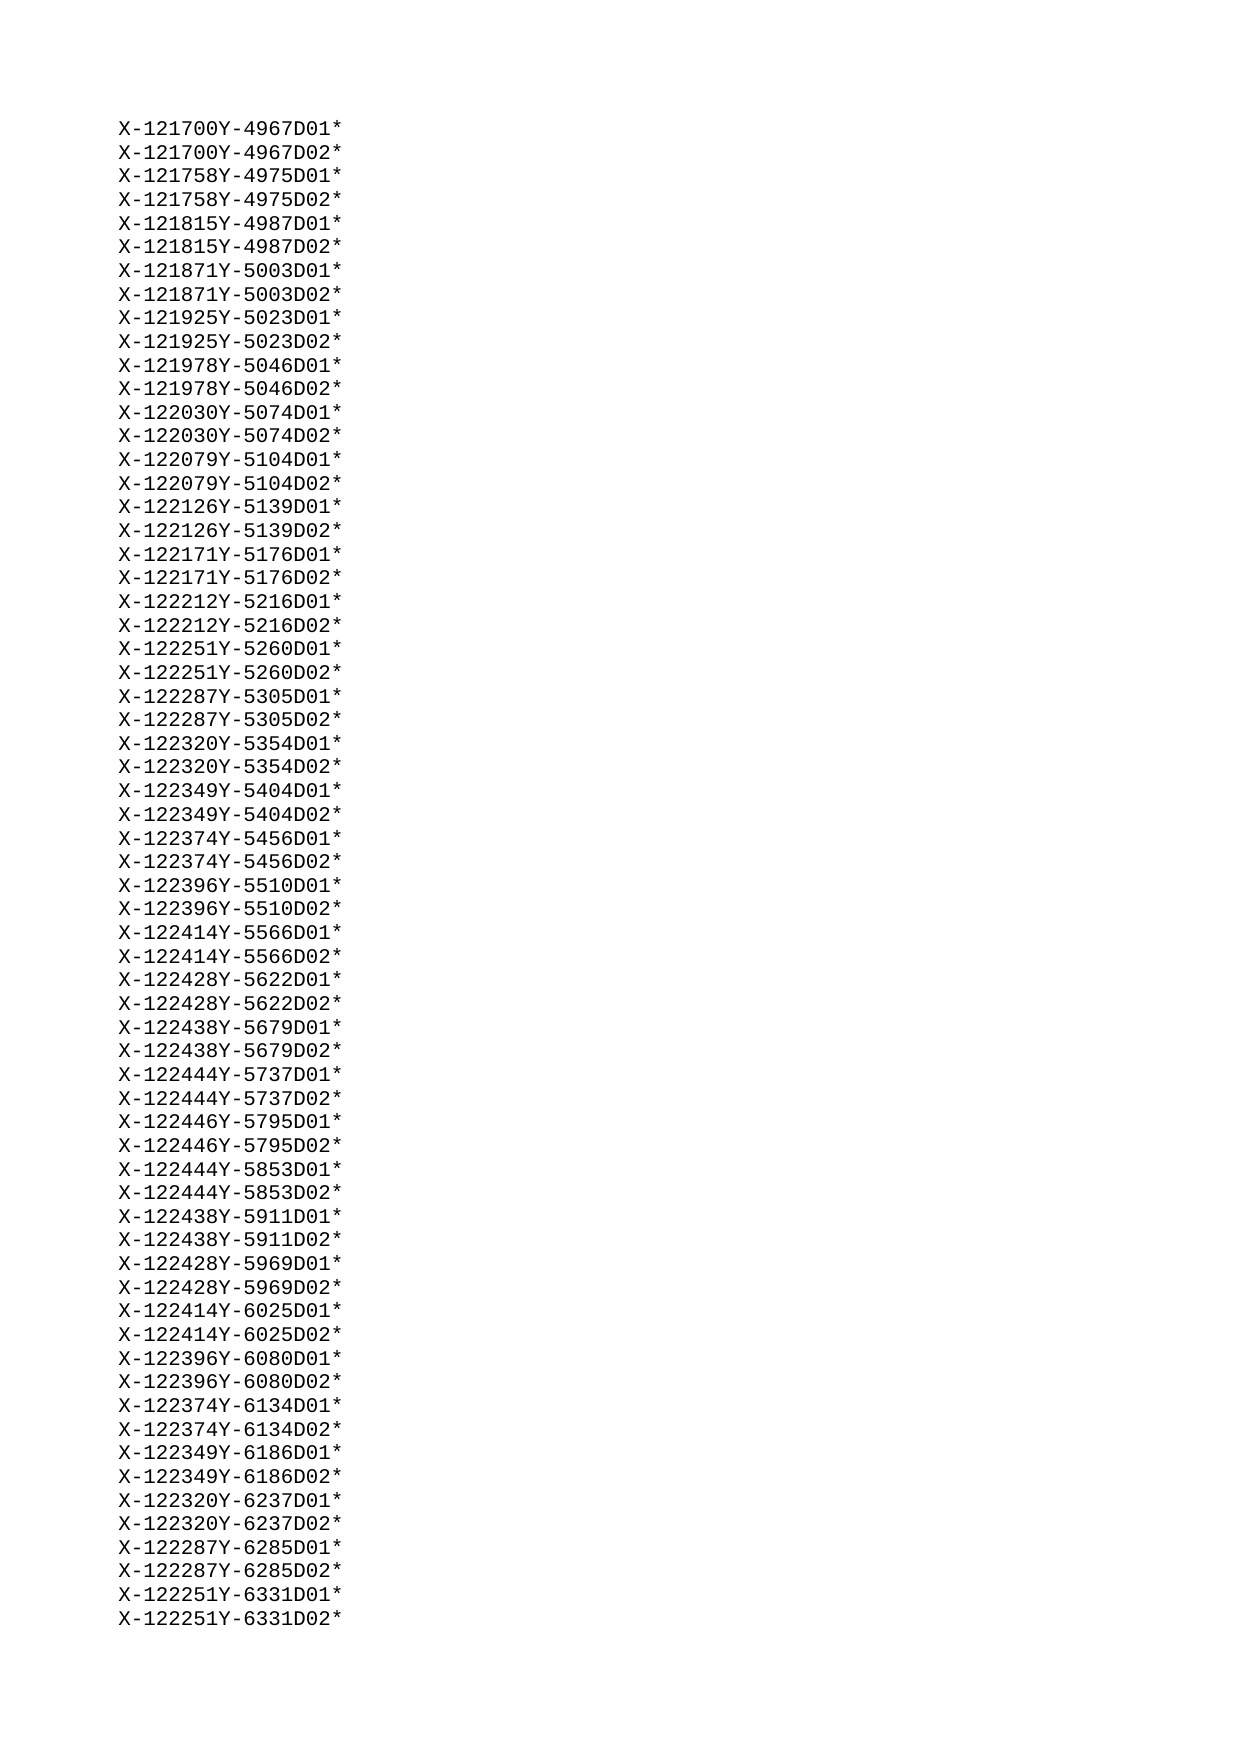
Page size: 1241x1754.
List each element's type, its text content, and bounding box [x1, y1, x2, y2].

text X-122414Y-6025D02* [118, 1324, 1122, 1348]
text X-121758Y-4975D02* [118, 189, 1122, 213]
text X-122428Y-5969D02* [118, 1277, 1122, 1300]
text X-122171Y-5176D02* [118, 567, 1122, 591]
text X-122444Y-5853D02* [118, 1182, 1122, 1206]
text X-122396Y-5510D01* [118, 875, 1122, 898]
text X-122320Y-6237D01* [118, 1489, 1122, 1513]
text X-122079Y-5104D02* [118, 473, 1122, 496]
text X-122126Y-5139D01* [118, 496, 1122, 520]
text X-122446Y-5795D01* [118, 1111, 1122, 1135]
text X-122374Y-5456D02* [118, 851, 1122, 875]
text X-121978Y-5046D01* [118, 354, 1122, 378]
text X-122349Y-6186D01* [118, 1442, 1122, 1466]
text X-122349Y-5404D02* [118, 804, 1122, 827]
text X-122251Y-5260D02* [118, 662, 1122, 686]
text X-122438Y-5679D01* [118, 1017, 1122, 1040]
text X-122428Y-5622D01* [118, 969, 1122, 993]
text X-122079Y-5104D01* [118, 449, 1122, 473]
text X-121815Y-4987D01* [118, 213, 1122, 236]
text X-122414Y-5566D01* [118, 922, 1122, 946]
text X-122212Y-5216D01* [118, 591, 1122, 615]
text X-122438Y-5679D02* [118, 1040, 1122, 1064]
text X-122287Y-6285D02* [118, 1561, 1122, 1584]
text X-122320Y-5354D02* [118, 757, 1122, 780]
text X-122444Y-5737D02* [118, 1088, 1122, 1111]
text X-122320Y-5354D01* [118, 733, 1122, 757]
text X-122349Y-5404D01* [118, 780, 1122, 804]
text X-121758Y-4975D01* [118, 165, 1122, 189]
text X-122171Y-5176D01* [118, 544, 1122, 567]
text X-121978Y-5046D02* [118, 378, 1122, 402]
text X-122438Y-5911D02* [118, 1229, 1122, 1253]
text X-122320Y-6237D02* [118, 1513, 1122, 1537]
text X-122251Y-5260D01* [118, 638, 1122, 662]
text X-122374Y-5456D01* [118, 827, 1122, 851]
text X-122428Y-5969D01* [118, 1253, 1122, 1277]
text X-122446Y-5795D02* [118, 1135, 1122, 1158]
text X-122251Y-6331D02* [118, 1608, 1122, 1631]
text X-122396Y-5510D02* [118, 898, 1122, 922]
text X-122414Y-6025D01* [118, 1300, 1122, 1324]
text X-122438Y-5911D01* [118, 1206, 1122, 1229]
text X-122212Y-5216D02* [118, 615, 1122, 638]
text X-121871Y-5003D01* [118, 260, 1122, 284]
text X-122287Y-5305D01* [118, 686, 1122, 709]
text X-122251Y-6331D01* [118, 1584, 1122, 1608]
text X-121925Y-5023D02* [118, 331, 1122, 354]
text X-122374Y-6134D01* [118, 1395, 1122, 1419]
text X-122126Y-5139D02* [118, 520, 1122, 544]
text X-121871Y-5003D02* [118, 284, 1122, 307]
text X-122414Y-5566D02* [118, 946, 1122, 969]
text X-122030Y-5074D01* [118, 402, 1122, 426]
text X-121815Y-4987D02* [118, 236, 1122, 260]
text X-122287Y-5305D02* [118, 709, 1122, 733]
text X-122374Y-6134D02* [118, 1419, 1122, 1442]
text X-122396Y-6080D01* [118, 1348, 1122, 1371]
text X-121700Y-4967D01* [118, 118, 1122, 142]
text X-122396Y-6080D02* [118, 1371, 1122, 1395]
text X-121925Y-5023D01* [118, 307, 1122, 331]
text X-122444Y-5853D01* [118, 1158, 1122, 1182]
text X-122428Y-5622D02* [118, 993, 1122, 1017]
text X-122349Y-6186D02* [118, 1466, 1122, 1489]
text X-122287Y-6285D01* [118, 1537, 1122, 1561]
text X-122444Y-5737D01* [118, 1064, 1122, 1088]
text X-122030Y-5074D02* [118, 426, 1122, 449]
text X-121700Y-4967D02* [118, 142, 1122, 165]
